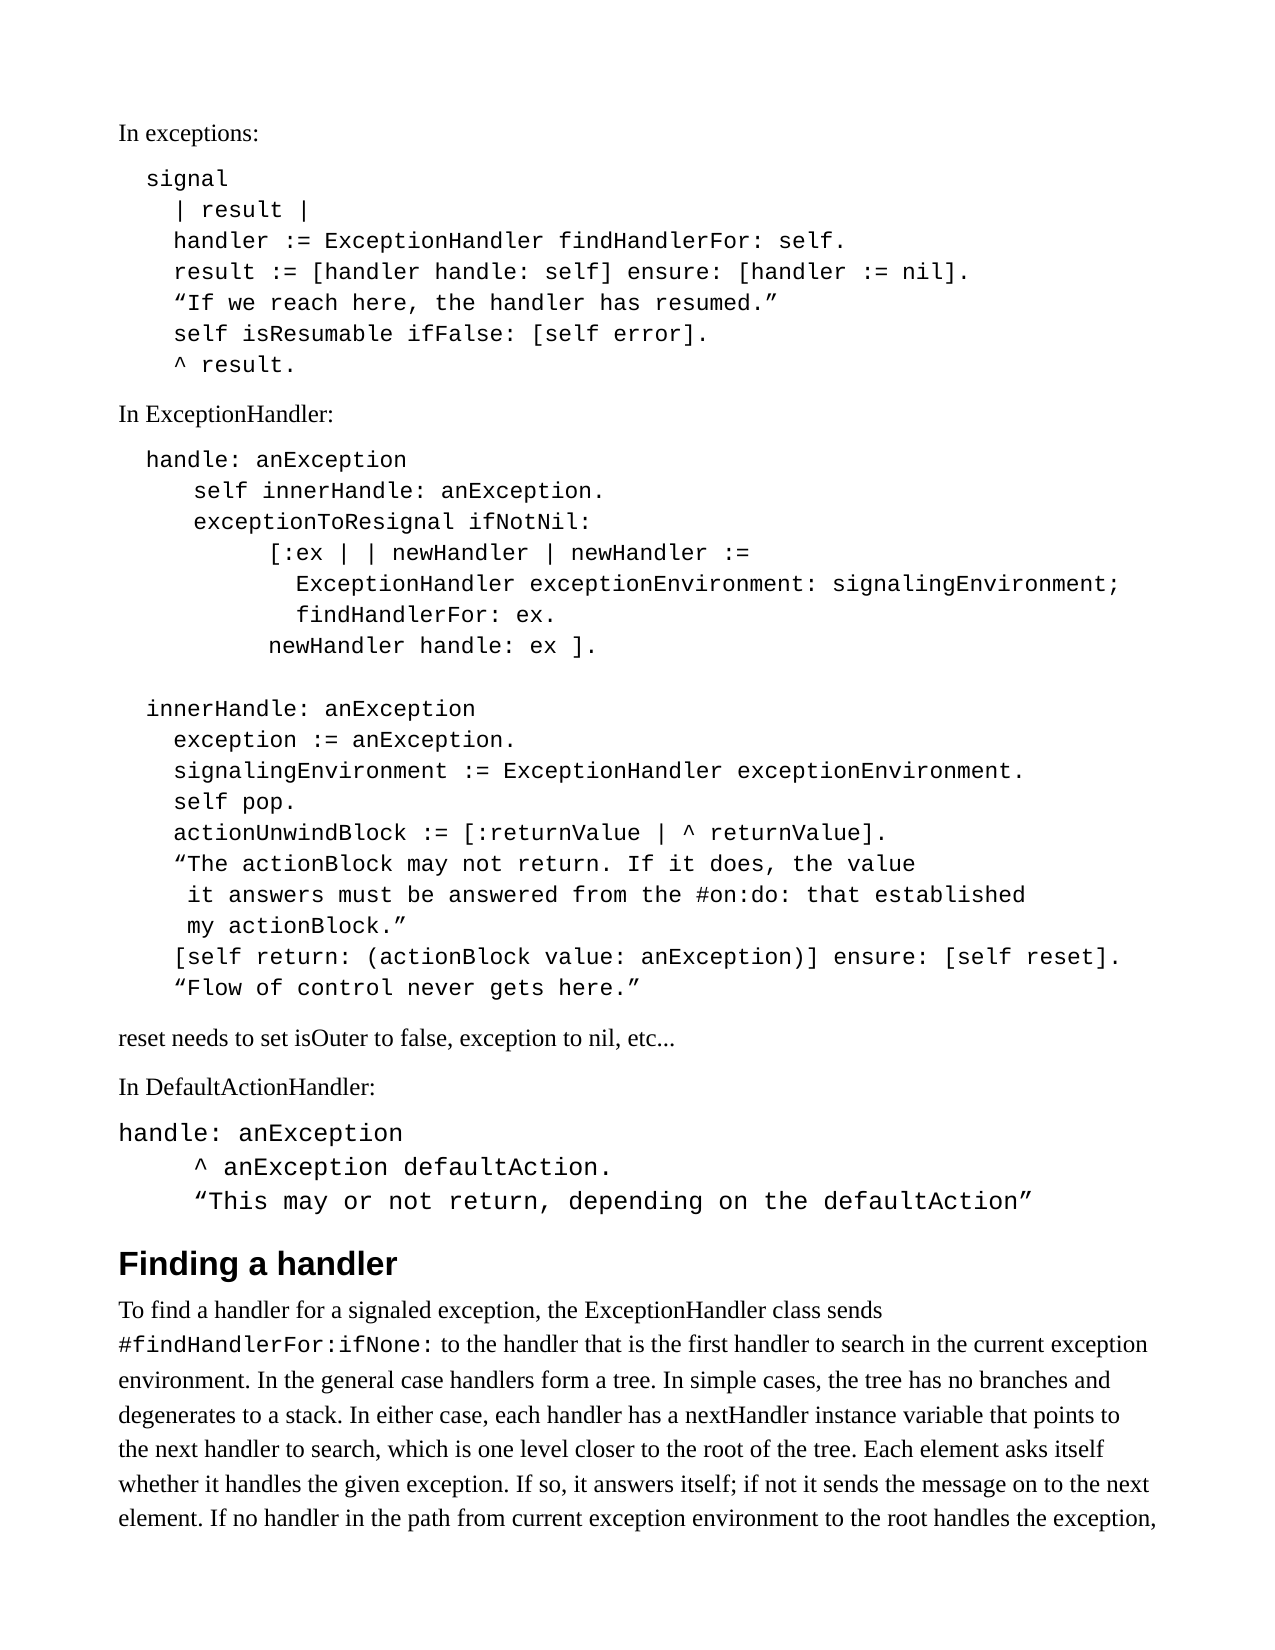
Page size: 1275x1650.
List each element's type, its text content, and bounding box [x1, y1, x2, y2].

text actionUnwindBlock := [:returnValue | ^ returnValue]. [118, 822, 1157, 847]
text self isResumable ifFalse: [self error]. [118, 322, 1157, 348]
text In exceptions: [118, 118, 1157, 147]
text exception := anException. [118, 728, 1157, 754]
text [:ex | | newHandler | newHandler := [118, 542, 1157, 568]
text signalingEnvironment := ExceptionHandler exceptionEnvironment. [118, 759, 1157, 785]
text ^ result. [118, 353, 1157, 379]
text signal [118, 167, 1157, 193]
text innerHandle: anException [118, 697, 1157, 723]
text handle: anException [118, 448, 1157, 474]
text it answers must be answered from the #on:do: that established [118, 884, 1157, 909]
text my actionBlock.” [118, 915, 1157, 941]
text “If we reach here, the handler has resumed.” [118, 291, 1157, 317]
text | result | [118, 198, 1157, 224]
text “This may or not return, depending on the defaultAction” [118, 1189, 1157, 1217]
text reset needs to set isOuter to false, exception to nil, etc... [118, 1023, 1157, 1052]
text ^ anException defaultAction. [118, 1155, 1157, 1183]
text “Flow of control never gets here.” [118, 977, 1157, 1003]
text self pop. [118, 791, 1157, 816]
text “The actionBlock may not return. If it does, the value [118, 853, 1157, 878]
text ExceptionHandler exceptionEnvironment: signalingEnvironment; findHandlerFor: ex. [118, 573, 1157, 630]
text In ExceptionHandler: [118, 399, 1157, 428]
text [self return: (actionBlock value: anException)] ensure: [self reset]. [118, 946, 1157, 972]
text To find a handler for a signaled exception, the ExceptionHandler class sends #findHandlerFor:ifNone: to the handler that is the first handler to search in the current exception environment. In the general case handlers form a tree. In simple cases, the tree has no branches and degenerates to a stack. In either case, each handler has a nextHandler instance variable that points to the next handler to search, which is one level closer to the root of the tree. Each element asks itself whether it handles the given exception. If so, it answers itself; if not it sends the message on to the next element. If no handler in the path from current exception environment to the root handles the exception, [118, 1295, 1157, 1532]
text newHandler handle: ex ]. [118, 635, 1157, 661]
text result := [handler handle: self] ensure: [handler := nil]. [118, 260, 1157, 286]
text self innerHandle: anException. [118, 479, 1157, 506]
text In DefaultActionHandler: [118, 1072, 1157, 1101]
text handle: anException [118, 1121, 1157, 1149]
text handler := ExceptionHandler findHandlerFor: self. [118, 229, 1157, 255]
text exceptionToResignal ifNotNil: [118, 511, 1157, 537]
subtitle Finding a handler [118, 1244, 1157, 1282]
